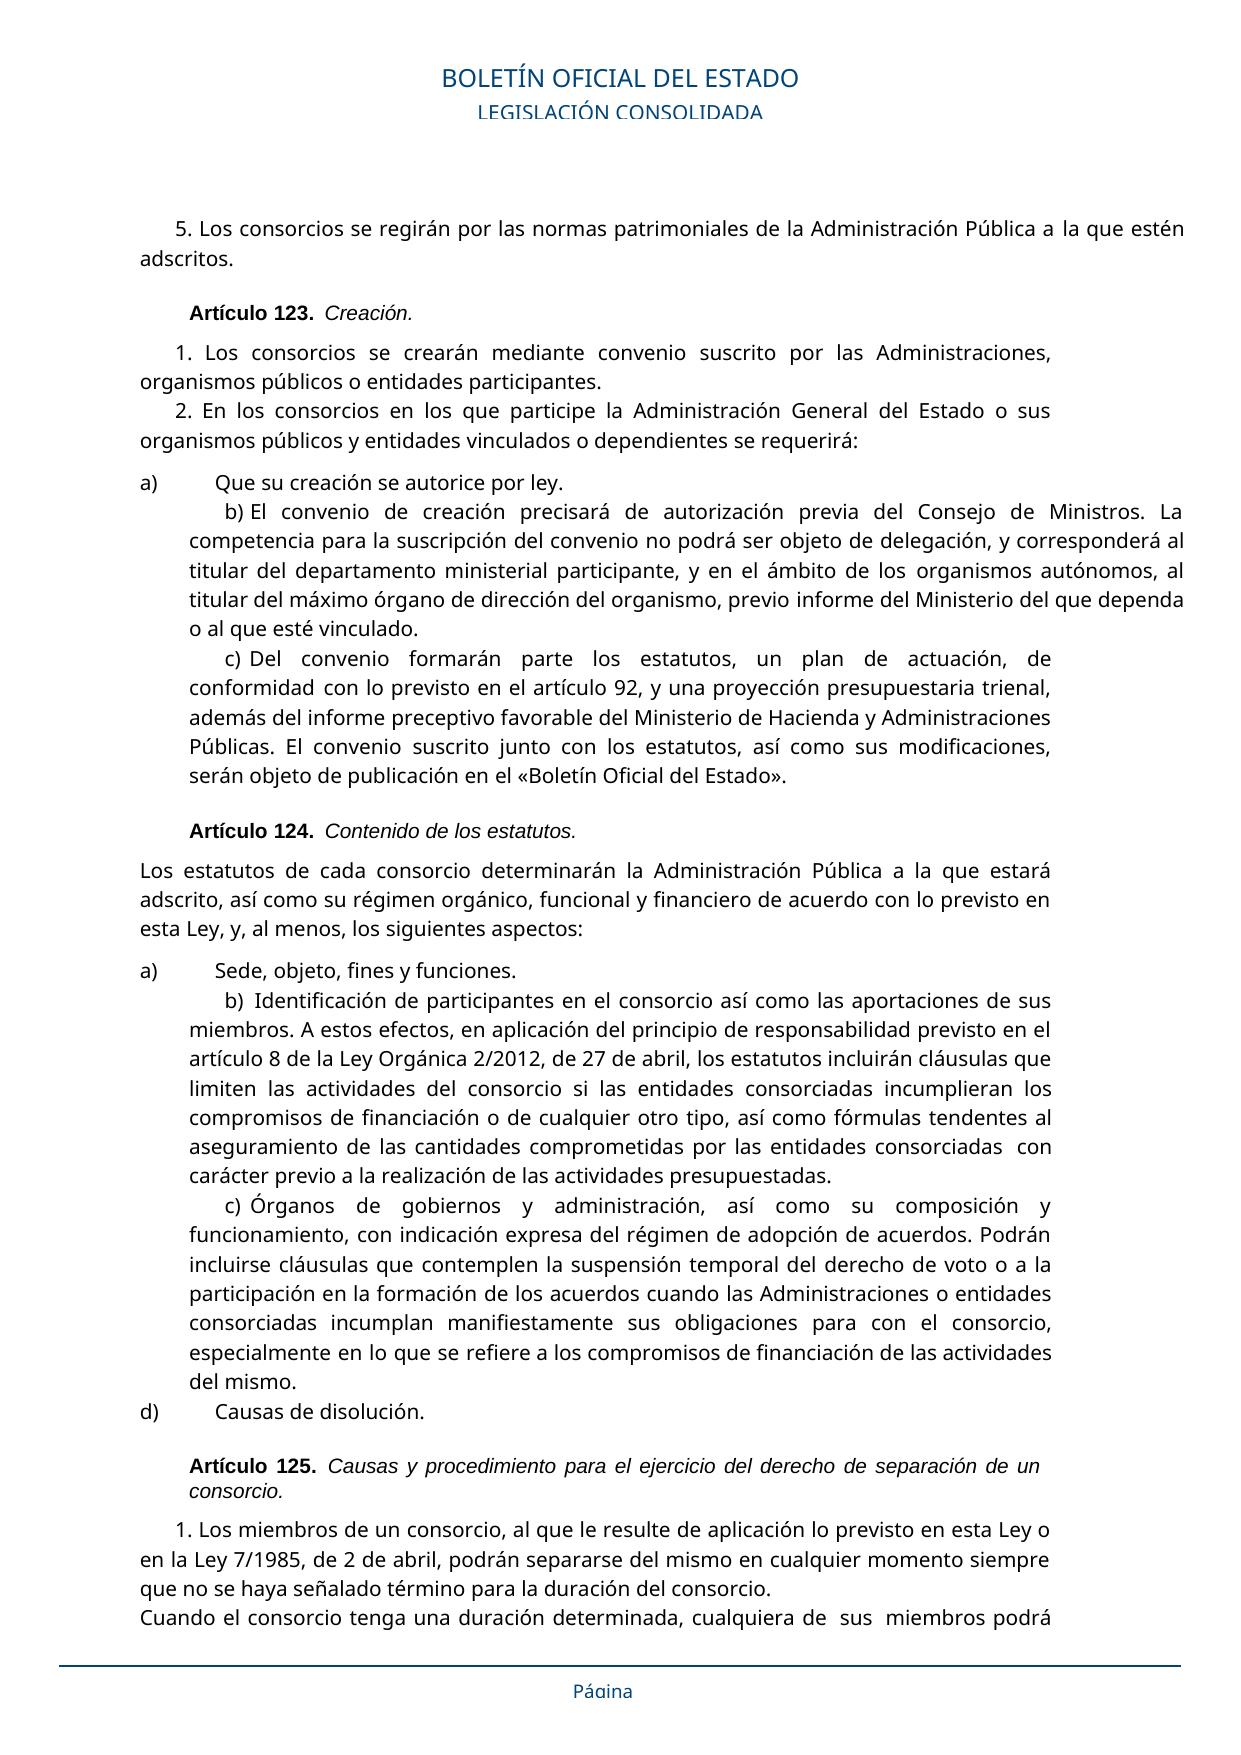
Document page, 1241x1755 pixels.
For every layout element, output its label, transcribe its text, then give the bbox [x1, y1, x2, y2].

list Los miembros de un consorcio, al que le resulte de aplicación lo previsto en esta Ley o en la Ley 7/1985, de 2 de abril, podrán separarse del mismo en cualquier momento siempre que no se haya señalado término para la duración del consorcio. [139, 1516, 1052, 1602]
list El convenio de creación precisará de autorización previa del Consejo de Ministros. La competencia para la suscripción del convenio no podrá ser objeto de delegación, y corresponderá al titular del departamento ministerial participante, y en el ámbito de los organismos autónomos, al titular del máximo órgano de dirección del organismo, previo informe del Ministerio del que dependa o al que esté vinculado. [189, 497, 1184, 643]
list En los consorcios en los que participe la Administración General del Estado o sus organismos públicos y entidades vinculados o dependientes se requerirá: [139, 397, 1052, 454]
text Cuando el consorcio tenga una duración determinada, cualquiera de sus miembros podrá [139, 1603, 1052, 1632]
list Los consorcios se crearán mediante convenio suscrito por las Administraciones, organismos públicos o entidades participantes. [139, 338, 1052, 396]
list Del convenio formarán parte los estatutos, un plan de actuación, de conformidad con lo previsto en el artículo 92, y una proyección presupuestaria trienal, además del informe preceptivo favorable del Ministerio de Hacienda y Administraciones Públicas. El convenio suscrito junto con los estatutos, así como sus modificaciones, serán objeto de publicación en el «Boletín Oficial del Estado». [189, 644, 1052, 789]
list Órganos de gobiernos y administración, así como su composición y funcionamiento, con indicación expresa del régimen de adopción de acuerdos. Podrán incluirse cláusulas que contemplen la suspensión temporal del derecho de voto o a la participación en la formación de los acuerdos cuando las Administraciones o entidades consorciadas incumplan manifiestamente sus obligaciones para con el consorcio, especialmente en lo que se refiere a los compromisos de financiación de las actividades del mismo. [189, 1191, 1052, 1395]
list Causas de disolución. [139, 1397, 1184, 1425]
list Los consorcios se regirán por las normas patrimoniales de la Administración Pública a la que estén adscritos. [139, 214, 1184, 272]
text Artículo 125. Causas y procedimiento para el ejercicio del derecho de separación de un consorcio. [189, 1454, 1052, 1503]
list Sede, objeto, fines y funciones. [139, 956, 1184, 985]
text Artículo 124. Contenido de los estatutos. [189, 819, 1184, 843]
text Los estatutos de cada consorcio determinarán la Administración Pública a la que estará adscrito, así como su régimen orgánico, funcional y financiero de acuerdo con lo previsto en esta Ley, y, al menos, los siguientes aspectos: [139, 856, 1052, 943]
list Que su creación se autorice por ley. [139, 468, 1184, 496]
list Identificación de participantes en el consorcio así como las aportaciones de sus miembros. A estos efectos, en aplicación del principio de responsabilidad previsto en el artículo 8 de la Ley Orgánica 2/2012, de 27 de abril, los estatutos incluirán cláusulas que limiten las actividades del consorcio si las entidades consorciadas incumplieran los compromisos de financiación o de cualquier otro tipo, así como fórmulas tendentes al aseguramiento de las cantidades comprometidas por las entidades consorciadas con carácter previo a la realización de las actividades presupuestadas. [189, 986, 1052, 1190]
text Artículo 123. Creación. [189, 301, 1184, 325]
